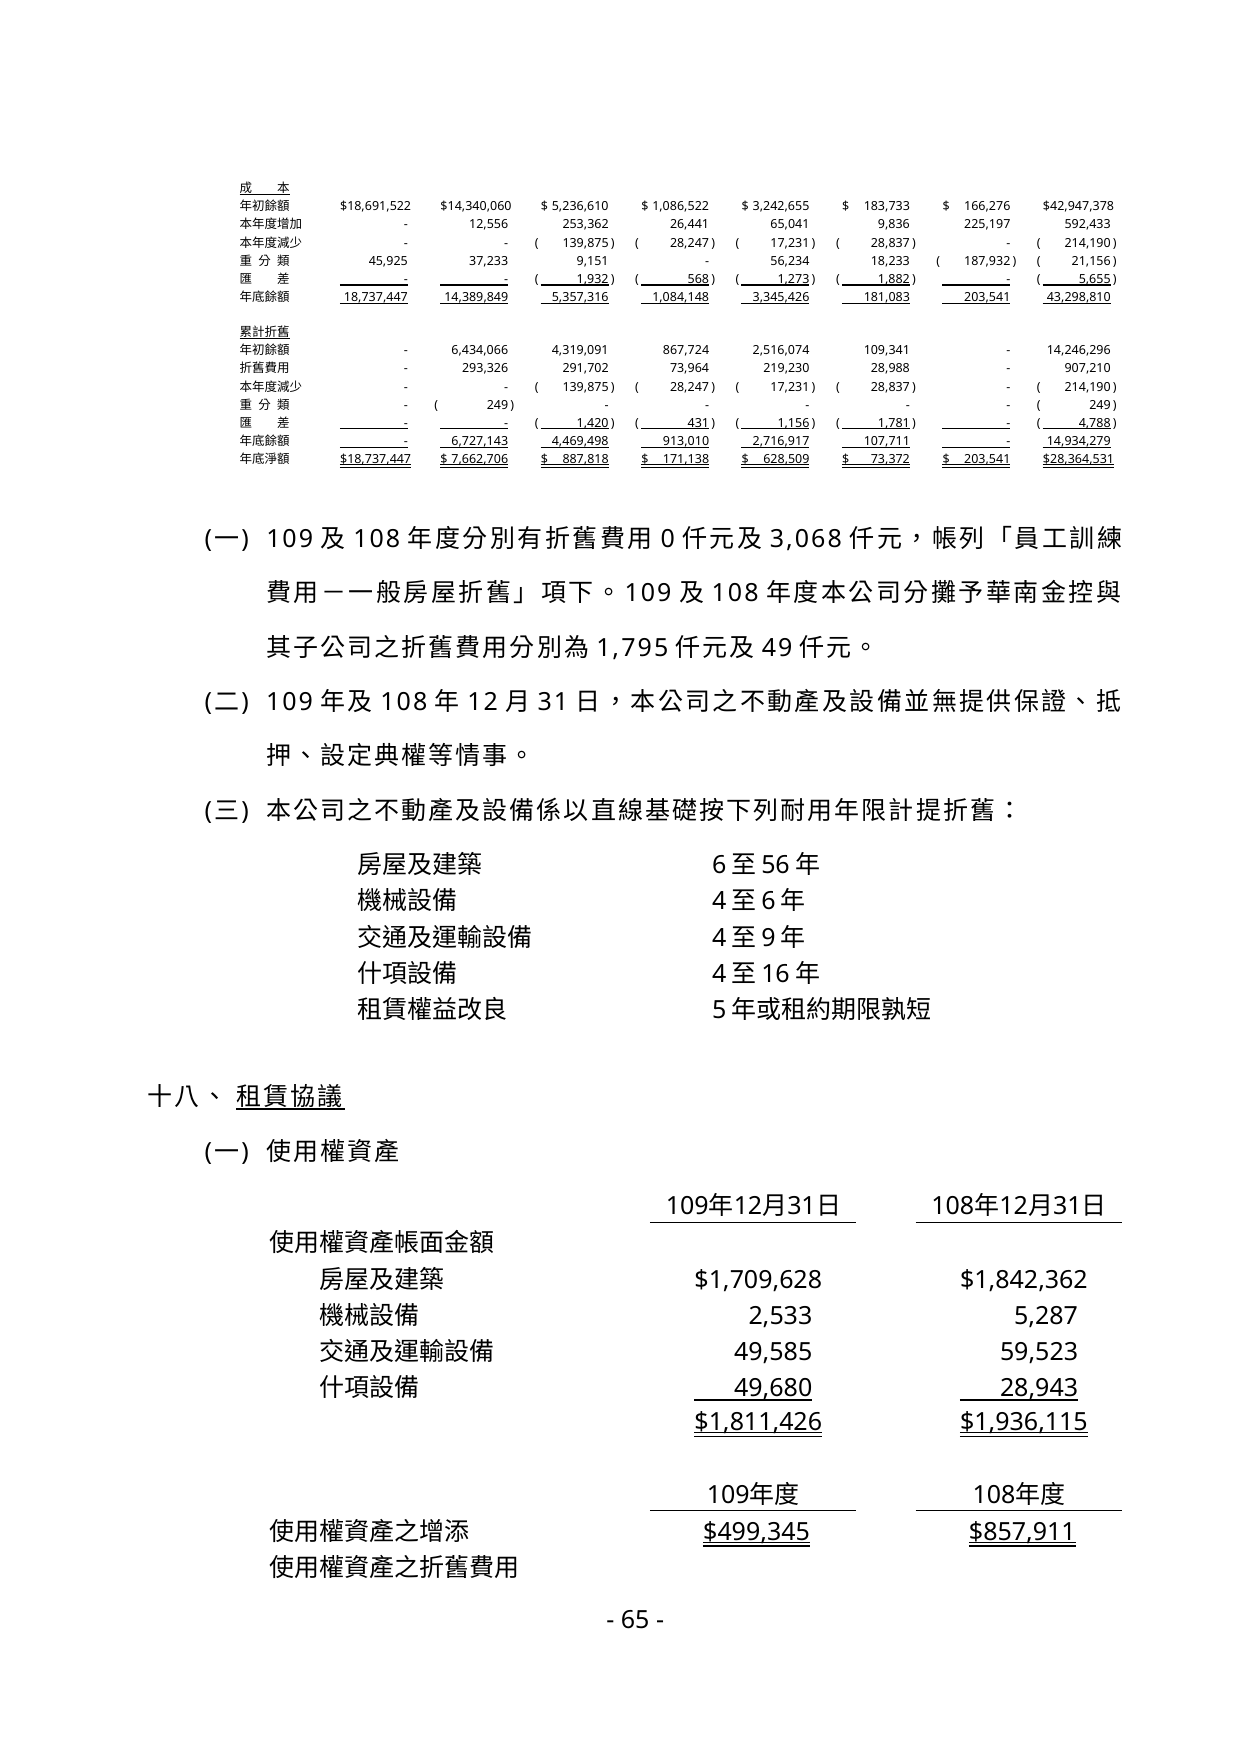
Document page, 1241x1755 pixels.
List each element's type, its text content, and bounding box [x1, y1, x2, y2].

table_cell - [328, 269, 419, 287]
table_cell [620, 196, 629, 214]
table_cell [420, 322, 428, 340]
table_cell [650, 1223, 856, 1259]
table_cell - [328, 359, 419, 377]
table_cell 重 分 類 [236, 395, 319, 413]
table_cell [266, 1404, 591, 1438]
table_cell [821, 449, 830, 467]
table_cell [1022, 377, 1031, 395]
table_header [856, 1186, 916, 1222]
table_cell $ 1,842,362 [916, 1259, 1122, 1295]
table_cell - [529, 395, 620, 413]
table_cell 本年度增加 [236, 215, 319, 233]
table_cell [1022, 287, 1031, 305]
table_cell [620, 322, 629, 340]
table_cell $ 14,340,060 [428, 196, 520, 214]
table_cell [821, 395, 830, 413]
table_cell [922, 251, 930, 269]
table_cell [629, 322, 721, 340]
table_cell [930, 322, 1022, 340]
table_cell 9,836 [830, 215, 922, 233]
table_header [266, 1474, 591, 1510]
table_cell [1022, 431, 1031, 449]
table_cell [721, 377, 729, 395]
table_cell ( 28,247 ) [629, 233, 721, 251]
table_cell 2,516,074 [730, 340, 821, 358]
table_cell 14,934,279 [1031, 431, 1122, 449]
table_cell 14,389,849 [428, 287, 520, 305]
table_cell [591, 1368, 650, 1404]
table_cell [319, 196, 328, 214]
table_cell 使用權資產之增添 [266, 1510, 591, 1548]
table_cell - [930, 413, 1022, 431]
table_cell ( 568 ) [629, 269, 721, 287]
table_cell $ 7,662,706 [428, 449, 520, 467]
table_cell 什項設備 [355, 953, 650, 989]
table_cell 291,702 [529, 359, 620, 377]
table_header 109年12月31日 [650, 1186, 856, 1222]
table_cell [520, 413, 529, 431]
table_cell 43,298,810 [1031, 287, 1122, 305]
table_cell [916, 1223, 1122, 1259]
table_cell 867,724 [629, 340, 721, 358]
table_cell [420, 251, 428, 269]
table_cell [319, 413, 328, 431]
table_cell [420, 269, 428, 287]
table_cell 本年度減少 [236, 233, 319, 251]
table_cell [821, 196, 830, 214]
table_cell [520, 233, 529, 251]
table_cell [856, 1295, 916, 1332]
table_cell [319, 251, 328, 269]
table_cell [830, 177, 922, 196]
table_cell 折舊費用 [236, 359, 319, 377]
table_cell [721, 233, 729, 251]
table_cell [428, 177, 520, 196]
table_cell [721, 269, 729, 287]
table_cell 本年度減少 [236, 377, 319, 395]
table_cell $ 1,086,522 [629, 196, 721, 214]
table_cell [821, 215, 830, 233]
table_cell [1022, 215, 1031, 233]
table_cell 匯 差 [236, 269, 319, 287]
table_cell [650, 881, 709, 917]
table_cell [420, 431, 428, 449]
table_cell ( 4,788 ) [1031, 413, 1122, 431]
table_cell [328, 305, 419, 322]
table_cell 65,041 [730, 215, 821, 233]
table_cell 6,434,066 [428, 340, 520, 358]
table_cell $ 18,737,447 [328, 449, 419, 467]
table_cell $ 3,242,655 [730, 196, 821, 214]
table_cell 什項設備 [266, 1368, 591, 1404]
table_cell ( 214,190 ) [1031, 233, 1122, 251]
table_cell [529, 177, 620, 196]
table_header [266, 1186, 591, 1222]
table_cell [591, 1404, 650, 1438]
table_cell 4至16年 [709, 953, 1004, 989]
table_header [591, 1474, 650, 1510]
table_cell [830, 305, 922, 322]
table_cell 907,210 [1031, 359, 1122, 377]
table_cell 4至6年 [709, 881, 1004, 917]
table_cell 年初餘額 [236, 340, 319, 358]
table_cell [620, 177, 629, 196]
table_cell 14,246,296 [1031, 340, 1122, 358]
table_cell [420, 177, 428, 196]
table_cell 28,988 [830, 359, 922, 377]
table_cell [1031, 305, 1122, 322]
table_cell 45,925 [328, 251, 419, 269]
table_cell 49,680 [650, 1368, 856, 1404]
table_cell 4,319,091 [529, 340, 620, 358]
table_cell 重 分 類 [236, 251, 319, 269]
table_cell [650, 953, 709, 989]
table_cell 592,433 [1031, 215, 1122, 233]
table_cell [821, 269, 830, 287]
table_cell [856, 1368, 916, 1404]
table_cell $ 887,818 [529, 449, 620, 467]
table_cell 4至9年 [709, 917, 1004, 953]
table_cell [319, 287, 328, 305]
table_cell 5,357,316 [529, 287, 620, 305]
table_cell [821, 251, 830, 269]
table_header 109年度 [650, 1474, 856, 1510]
table_cell [721, 177, 729, 196]
table_cell [328, 177, 419, 196]
table_cell [922, 233, 930, 251]
table_cell [319, 431, 328, 449]
table_cell $ 1,709,628 [650, 1259, 856, 1295]
table_cell [319, 233, 328, 251]
table_cell [922, 269, 930, 287]
table_cell - [328, 215, 419, 233]
table_cell [1022, 305, 1031, 322]
table_cell [650, 917, 709, 953]
table_cell ( 1,882 ) [830, 269, 922, 287]
table_cell 年底餘額 [236, 431, 319, 449]
table_cell [922, 305, 930, 322]
table_cell - [328, 395, 419, 413]
table_cell - [328, 233, 419, 251]
table_cell 5,287 [916, 1295, 1122, 1332]
table_cell [721, 215, 729, 233]
table_cell [420, 287, 428, 305]
table_cell [1022, 340, 1031, 358]
table_cell [591, 1259, 650, 1295]
table_cell - [930, 377, 1022, 395]
table_cell [620, 395, 629, 413]
table_cell - [930, 233, 1022, 251]
table_cell [620, 377, 629, 395]
table_cell [1031, 177, 1122, 196]
table_cell 租賃權益改良 [355, 990, 650, 1026]
table_cell [591, 1510, 650, 1548]
table_cell ( 1,420 ) [529, 413, 620, 431]
table_cell 73,964 [629, 359, 721, 377]
table_cell [319, 340, 328, 358]
table_cell 219,230 [730, 359, 821, 377]
table_cell - [328, 431, 419, 449]
table_cell [821, 177, 830, 196]
table_cell [520, 177, 529, 196]
table_cell 18,233 [830, 251, 922, 269]
table_cell [319, 269, 328, 287]
table_cell [520, 305, 529, 322]
table_cell [1022, 449, 1031, 467]
table_cell ( 28,837 ) [830, 377, 922, 395]
table_cell [922, 449, 930, 467]
table_cell ( 1,156 ) [730, 413, 821, 431]
table_cell 交通及運輸設備 [266, 1332, 591, 1368]
table_cell [319, 177, 328, 196]
table_cell [856, 1510, 916, 1548]
table_cell [856, 1548, 916, 1584]
table_cell 203,541 [930, 287, 1022, 305]
table_cell - [930, 431, 1022, 449]
table_cell [856, 1259, 916, 1295]
table_cell ( 1,273 ) [730, 269, 821, 287]
table_cell - [428, 377, 520, 395]
table_cell [319, 322, 328, 340]
table_cell [721, 196, 729, 214]
table_cell 匯 差 [236, 413, 319, 431]
table_cell - [830, 395, 922, 413]
table_cell [420, 449, 428, 467]
table_cell [620, 340, 629, 358]
table_cell ( 187,932 ) [930, 251, 1022, 269]
table_cell 使用權資產帳面金額 [266, 1222, 591, 1259]
table_cell [721, 413, 729, 431]
table_cell [1031, 322, 1122, 340]
table_cell [620, 251, 629, 269]
table_cell [620, 287, 629, 305]
table_cell [856, 1222, 916, 1259]
table_cell ( 28,837 ) [830, 233, 922, 251]
table_header [650, 845, 709, 881]
table_cell - [930, 395, 1022, 413]
table_cell [319, 305, 328, 322]
table_cell [930, 177, 1022, 196]
table_cell 房屋及建築 [266, 1259, 591, 1295]
table_cell [922, 413, 930, 431]
table_cell [520, 340, 529, 358]
table_header 108年12月31日 [916, 1186, 1122, 1222]
table_cell 年底淨額 [236, 449, 319, 467]
table_cell [236, 305, 319, 322]
table_cell [821, 359, 830, 377]
table_cell [730, 322, 821, 340]
table_cell 交通及運輸設備 [355, 917, 650, 953]
table_cell [620, 413, 629, 431]
table_cell 年底餘額 [236, 287, 319, 305]
table_cell [1022, 177, 1031, 196]
table_cell [650, 1548, 856, 1584]
table_cell [1022, 395, 1031, 413]
table_cell [420, 215, 428, 233]
table_cell [721, 431, 729, 449]
table_cell ( 17,231 ) [730, 377, 821, 395]
table_cell [821, 431, 830, 449]
table_cell - [328, 413, 419, 431]
table_cell [428, 322, 520, 340]
table_cell [922, 196, 930, 214]
table_cell [721, 340, 729, 358]
table_cell [420, 377, 428, 395]
table_cell [420, 413, 428, 431]
table_cell [620, 305, 629, 322]
table_cell 2,533 [650, 1295, 856, 1332]
table_cell $ 166,276 [930, 196, 1022, 214]
table_cell [721, 287, 729, 305]
table_cell [620, 269, 629, 287]
table_cell 225,197 [930, 215, 1022, 233]
table_cell - [629, 251, 721, 269]
table_cell ( 249 ) [1031, 395, 1122, 413]
table_cell [922, 177, 930, 196]
table_cell 成 本 [236, 177, 319, 196]
table_cell [821, 377, 830, 395]
table_cell [328, 322, 419, 340]
table_cell $ 857,911 [916, 1511, 1122, 1548]
table_cell ( 5,655 ) [1031, 269, 1122, 287]
table_cell [620, 359, 629, 377]
table_cell [821, 340, 830, 358]
table_cell 機械設備 [266, 1295, 591, 1332]
table_cell $ 18,691,522 [328, 196, 419, 214]
table_cell [319, 395, 328, 413]
text (一) 使用權資產 [177, 1131, 1122, 1167]
table_cell [420, 340, 428, 358]
table_header 房屋及建築 [355, 845, 650, 881]
table_cell [650, 990, 709, 1026]
table_cell 機械設備 [355, 881, 650, 917]
table_cell 3,345,426 [730, 287, 821, 305]
table_cell 28,943 [916, 1368, 1122, 1404]
table_cell 107,711 [830, 431, 922, 449]
table_cell $ 171,138 [629, 449, 721, 467]
table_cell [821, 233, 830, 251]
table_cell $ 28,364,531 [1031, 449, 1122, 467]
table_cell [922, 431, 930, 449]
table_cell [319, 377, 328, 395]
table_cell - [428, 233, 520, 251]
table_cell ( 431 ) [629, 413, 721, 431]
table_cell [721, 449, 729, 467]
table_cell 109,341 [830, 340, 922, 358]
table_cell 1,084,148 [629, 287, 721, 305]
table_cell 18,737,447 [328, 287, 419, 305]
table_cell [922, 215, 930, 233]
table_cell 使用權資產之折舊費用 [266, 1548, 591, 1584]
table_cell [821, 305, 830, 322]
table_cell 9,151 [529, 251, 620, 269]
table_cell [821, 413, 830, 431]
table_cell [420, 359, 428, 377]
table_cell [821, 322, 830, 340]
table_cell [856, 1332, 916, 1368]
table_header [591, 1186, 650, 1222]
table_cell [730, 177, 821, 196]
table_header 108年度 [916, 1474, 1122, 1510]
table_cell $ 1,936,115 [916, 1404, 1122, 1438]
table_cell [930, 305, 1022, 322]
table_cell [620, 215, 629, 233]
table_cell - [930, 269, 1022, 287]
table_cell [821, 287, 830, 305]
table_cell 293,326 [428, 359, 520, 377]
table_cell [922, 287, 930, 305]
table_cell [620, 431, 629, 449]
table_cell [319, 449, 328, 467]
table_cell 6,727,143 [428, 431, 520, 449]
table_cell [721, 322, 729, 340]
table_cell $ 73,372 [830, 449, 922, 467]
table_cell $ 42,947,378 [1031, 196, 1122, 214]
table_cell ( 28,247 ) [629, 377, 721, 395]
table_cell [591, 1332, 650, 1368]
table_cell [591, 1548, 650, 1584]
table_cell [420, 305, 428, 322]
text (三) 本公司之不動產及設備係以直線基礎按下列耐用年限計提折舊： [177, 790, 1122, 826]
table_cell [520, 359, 529, 377]
table_cell [629, 177, 721, 196]
table_cell 4,469,498 [529, 431, 620, 449]
table_cell [520, 287, 529, 305]
table_cell [591, 1295, 650, 1332]
table_cell 26,441 [629, 215, 721, 233]
table_cell [520, 449, 529, 467]
text (一) 109及108年度分別有折舊費用0仟元及3,068仟元，帳列「員工訓練費用－一般房屋折舊」項下。109及108年度本公司分攤予華南金控與其子公司之折舊費用分別為1,795仟元及49仟元。 [177, 518, 1122, 663]
table_cell [319, 215, 328, 233]
table_cell [420, 196, 428, 214]
table_cell $ 183,733 [830, 196, 922, 214]
table_cell 37,233 [428, 251, 520, 269]
table_cell [428, 305, 520, 322]
table_cell [520, 251, 529, 269]
table_cell ( 21,156 ) [1031, 251, 1122, 269]
table_cell 2,716,917 [730, 431, 821, 449]
table_cell [529, 322, 620, 340]
table_cell 年初餘額 [236, 196, 319, 214]
table_cell ( 139,875 ) [529, 377, 620, 395]
table_cell [620, 449, 629, 467]
table_cell ( 1,781 ) [830, 413, 922, 431]
table_cell ( 139,875 ) [529, 233, 620, 251]
table_cell 59,523 [916, 1332, 1122, 1368]
table_cell [922, 377, 930, 395]
table_cell [721, 251, 729, 269]
table_cell - [930, 340, 1022, 358]
table_cell [591, 1222, 650, 1259]
text (二) 109年及108年12月31日，本公司之不動產及設備並無提供保證、抵押、設定典權等情事。 [177, 681, 1122, 772]
table_cell [1022, 413, 1031, 431]
table_cell [922, 340, 930, 358]
table_cell [1022, 269, 1031, 287]
table_cell [856, 1404, 916, 1438]
table_cell [520, 395, 529, 413]
table_cell [520, 196, 529, 214]
table_cell ( 17,231 ) [730, 233, 821, 251]
table_cell [520, 431, 529, 449]
table_cell ( 1,932 ) [529, 269, 620, 287]
table_cell ( 249 ) [428, 395, 520, 413]
table_cell [629, 305, 721, 322]
table_cell [420, 395, 428, 413]
table_cell [730, 305, 821, 322]
table_cell [1022, 196, 1031, 214]
table_cell [721, 305, 729, 322]
table_cell $ 1,811,426 [650, 1404, 856, 1438]
table_cell [922, 322, 930, 340]
table_header [856, 1474, 916, 1510]
table_cell [721, 395, 729, 413]
table_cell [916, 1548, 1122, 1584]
text 十八、 租賃協議 [148, 1077, 1122, 1113]
table_cell - [328, 377, 419, 395]
table_cell - [930, 359, 1022, 377]
table_cell 56,234 [730, 251, 821, 269]
table_cell - [629, 395, 721, 413]
table_cell [1022, 322, 1031, 340]
table_cell [529, 305, 620, 322]
table_cell 49,585 [650, 1332, 856, 1368]
table_cell [922, 359, 930, 377]
table_cell 12,556 [428, 215, 520, 233]
table_cell - [730, 395, 821, 413]
table_cell [520, 215, 529, 233]
table_cell [520, 322, 529, 340]
table_cell ( 214,190 ) [1031, 377, 1122, 395]
table_cell 253,362 [529, 215, 620, 233]
table_cell [922, 395, 930, 413]
table_cell [620, 233, 629, 251]
table_cell $ 203,541 [930, 449, 1022, 467]
table_cell $ 628,509 [730, 449, 821, 467]
table_cell $ 5,236,610 [529, 196, 620, 214]
table_cell [830, 322, 922, 340]
table_cell - [428, 269, 520, 287]
table_cell 913,010 [629, 431, 721, 449]
table_header 6至56年 [709, 845, 1004, 881]
table_cell - [328, 340, 419, 358]
table_cell $ 499,345 [650, 1511, 856, 1548]
table_cell 5年或租約期限孰短 [709, 990, 1004, 1026]
table_cell [721, 359, 729, 377]
table_cell [1022, 359, 1031, 377]
table_cell [420, 233, 428, 251]
table_cell - [428, 413, 520, 431]
table_cell [1022, 233, 1031, 251]
table_cell 累計折舊 [236, 322, 319, 340]
table_cell [520, 377, 529, 395]
table_cell [319, 359, 328, 377]
table_cell [1022, 251, 1031, 269]
table_cell [520, 269, 529, 287]
table_cell 181,083 [830, 287, 922, 305]
